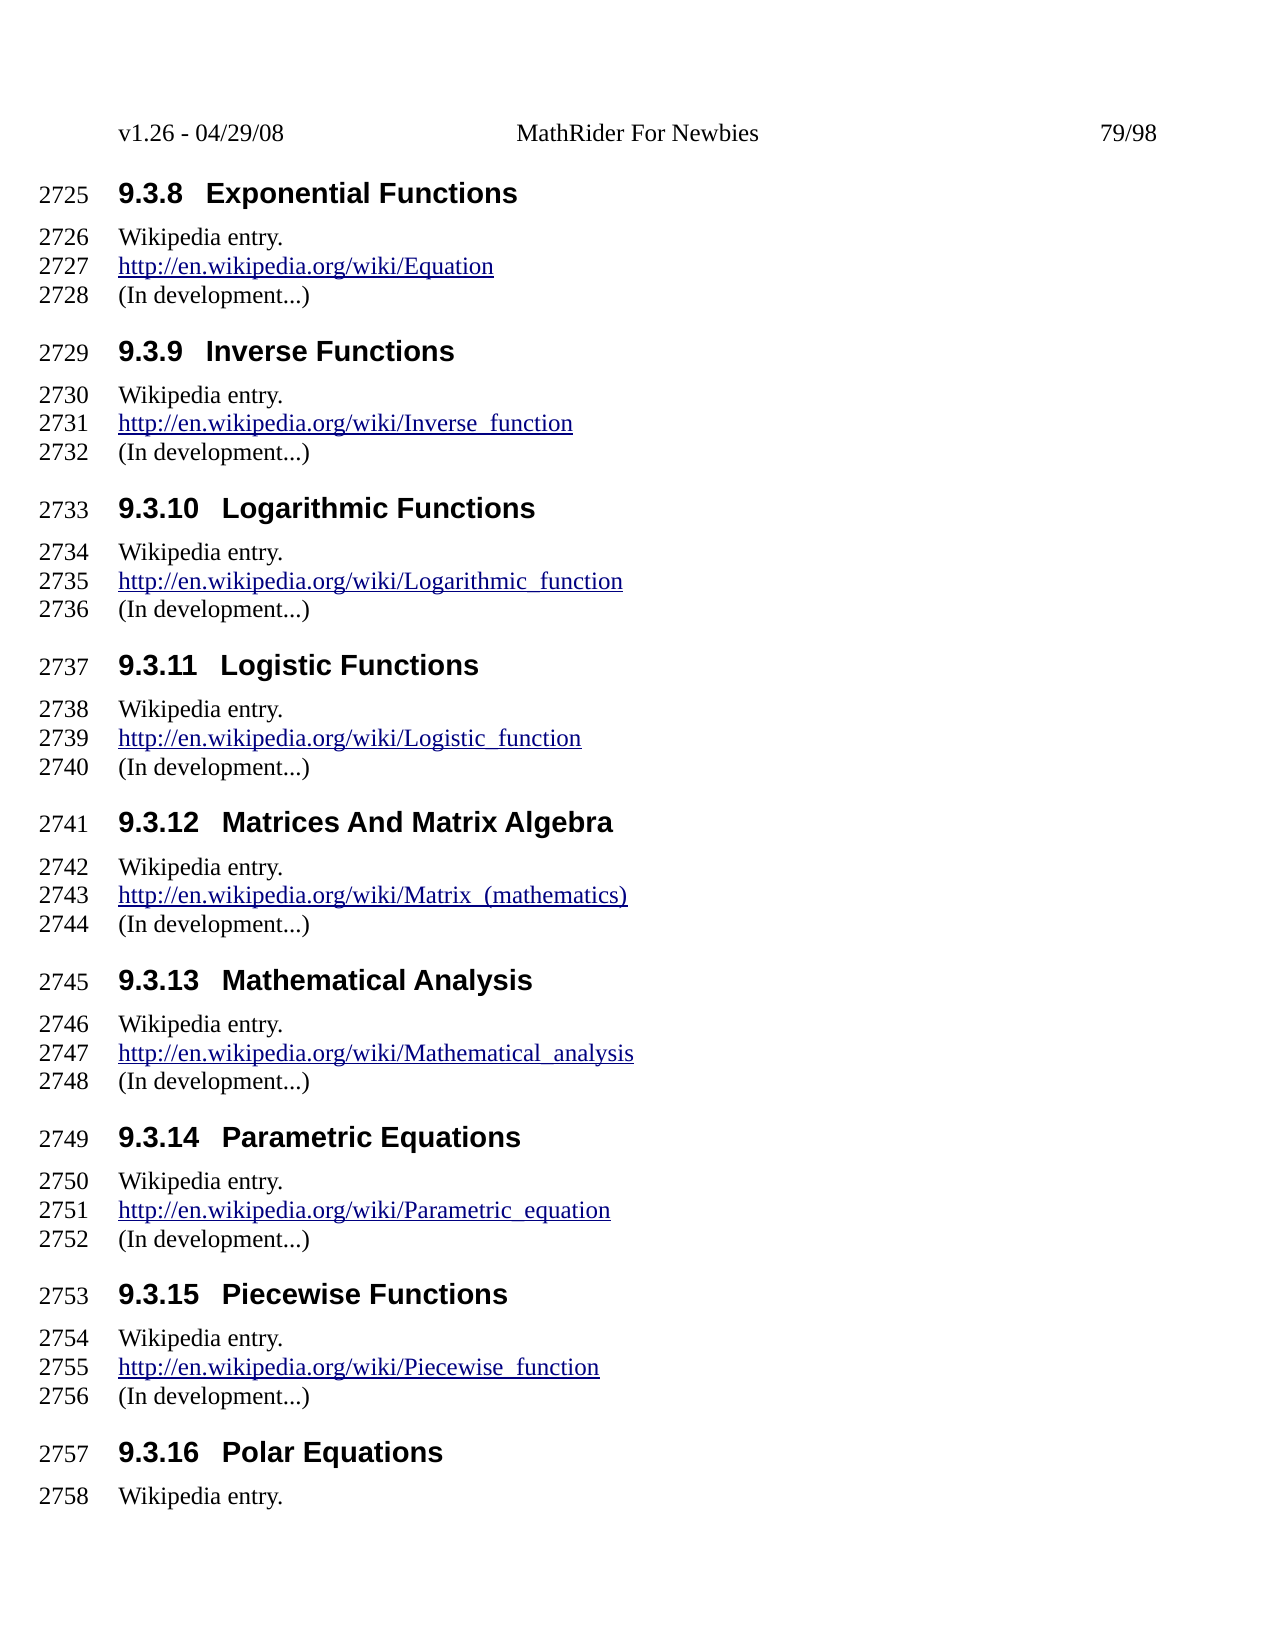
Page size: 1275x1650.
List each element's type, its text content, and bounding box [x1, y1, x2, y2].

text http://en.wikipedia.org/wiki/Mathematical_analysis [118, 1038, 1157, 1066]
text Wikipedia entry. [118, 1009, 1157, 1038]
text http://en.wikipedia.org/wiki/Parametric_equation [118, 1195, 1157, 1224]
subtitle Polar Equations [118, 1435, 1157, 1468]
subtitle Matrices And Matrix Algebra [118, 806, 1157, 839]
text Wikipedia entry. [118, 380, 1157, 408]
subtitle Piecewise Functions [118, 1277, 1157, 1311]
text (In development...) [118, 594, 1157, 623]
text Wikipedia entry. [118, 537, 1157, 566]
text Wikipedia entry. [118, 222, 1157, 251]
text Wikipedia entry. [118, 694, 1157, 723]
subtitle Mathematical Analysis [118, 963, 1157, 996]
subtitle Inverse Functions [118, 334, 1157, 367]
text (In development...) [118, 1381, 1157, 1410]
text http://en.wikipedia.org/wiki/Inverse_function [118, 408, 1157, 437]
subtitle Logarithmic Functions [118, 491, 1157, 524]
text http://en.wikipedia.org/wiki/Piecewise_function [118, 1352, 1157, 1381]
text Wikipedia entry. [118, 1323, 1157, 1352]
subtitle Exponential Functions [118, 176, 1157, 210]
text http://en.wikipedia.org/wiki/Logistic_function [118, 723, 1157, 752]
text Wikipedia entry. [118, 1166, 1157, 1195]
text http://en.wikipedia.org/wiki/Matrix_(mathematics) [118, 880, 1157, 909]
text (In development...) [118, 437, 1157, 466]
text http://en.wikipedia.org/wiki/Logarithmic_function [118, 566, 1157, 594]
subtitle Logistic Functions [118, 648, 1157, 682]
text (In development...) [118, 1224, 1157, 1252]
text (In development...) [118, 909, 1157, 938]
text Wikipedia entry. [118, 1481, 1157, 1509]
text http://en.wikipedia.org/wiki/Equation [118, 251, 1157, 280]
text Wikipedia entry. [118, 852, 1157, 880]
text (In development...) [118, 1066, 1157, 1095]
subtitle Parametric Equations [118, 1120, 1157, 1154]
text (In development...) [118, 280, 1157, 309]
text (In development...) [118, 752, 1157, 781]
